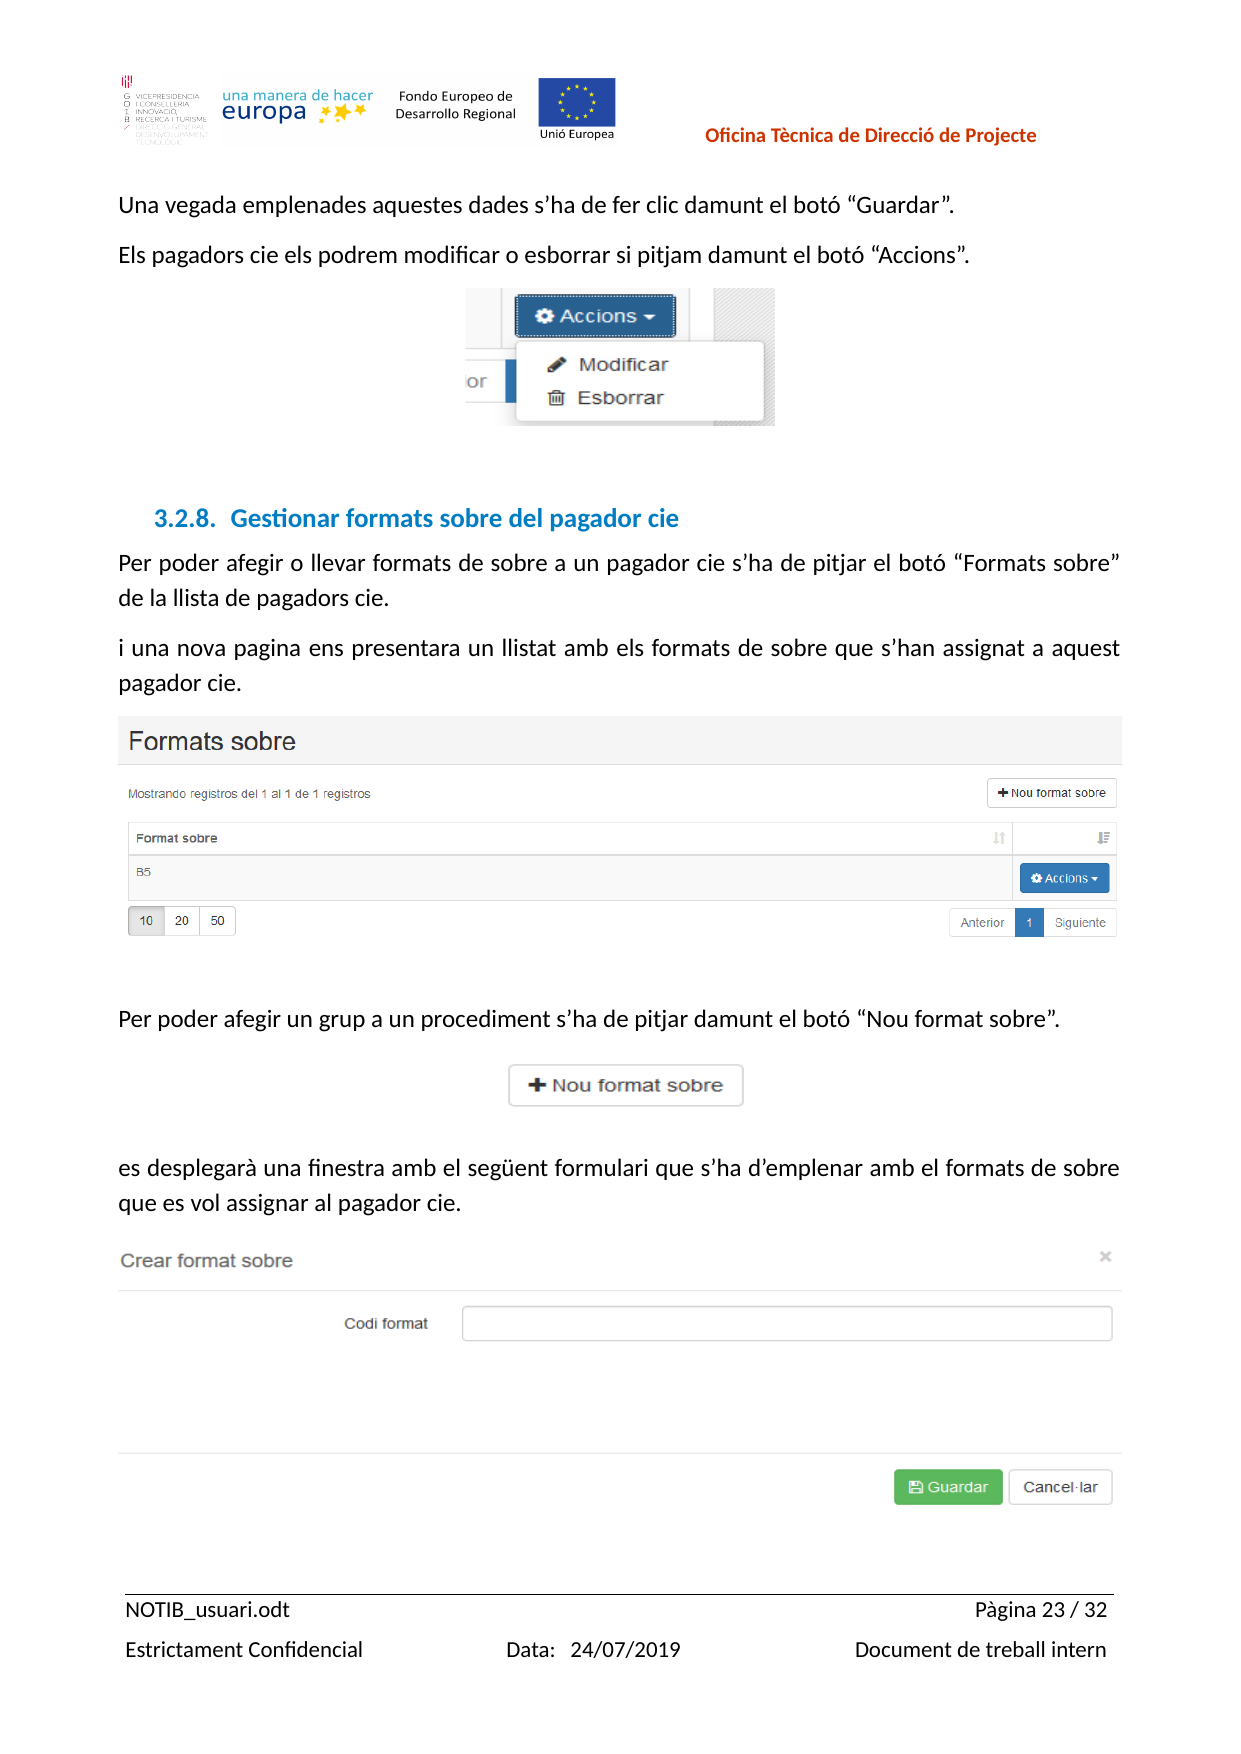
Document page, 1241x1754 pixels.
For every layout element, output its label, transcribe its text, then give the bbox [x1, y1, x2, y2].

text es desplegarà una finestra amb el següent formulari que s’ha d’emplenar amb el formats de sobre que es vol assignar al pagador cie. [118, 1152, 1122, 1217]
text i una nova pagina ens presentara un llistat amb els formats de sobre que s’han assignat a aquest pagador cie. [118, 632, 1122, 697]
picture [485, 1052, 755, 1114]
picture [219, 73, 621, 147]
subtitle Gestionar formats sobre del pagador cie [153, 502, 1122, 534]
text Per poder afegir o llevar formats de sobre a un pagador cie s’ha de pitjar el botó “Formats sobre” de la llista de pagadors cie. [118, 547, 1122, 613]
text Per poder afegir un grup a un procediment s’ha de pitjar damunt el botó “Nou format sobre”. [118, 1003, 1122, 1033]
picture [465, 288, 775, 426]
text Una vegada emplenades aquestes dades s’ha de fer clic damunt el botó “Guardar”. [118, 189, 1122, 220]
text Els pagadors cie els podrem modificar o esborrar si pitjam damunt el botó “Accions”. [118, 239, 1122, 269]
picture [118, 716, 1123, 949]
picture [118, 1236, 1123, 1510]
picture [118, 73, 213, 147]
